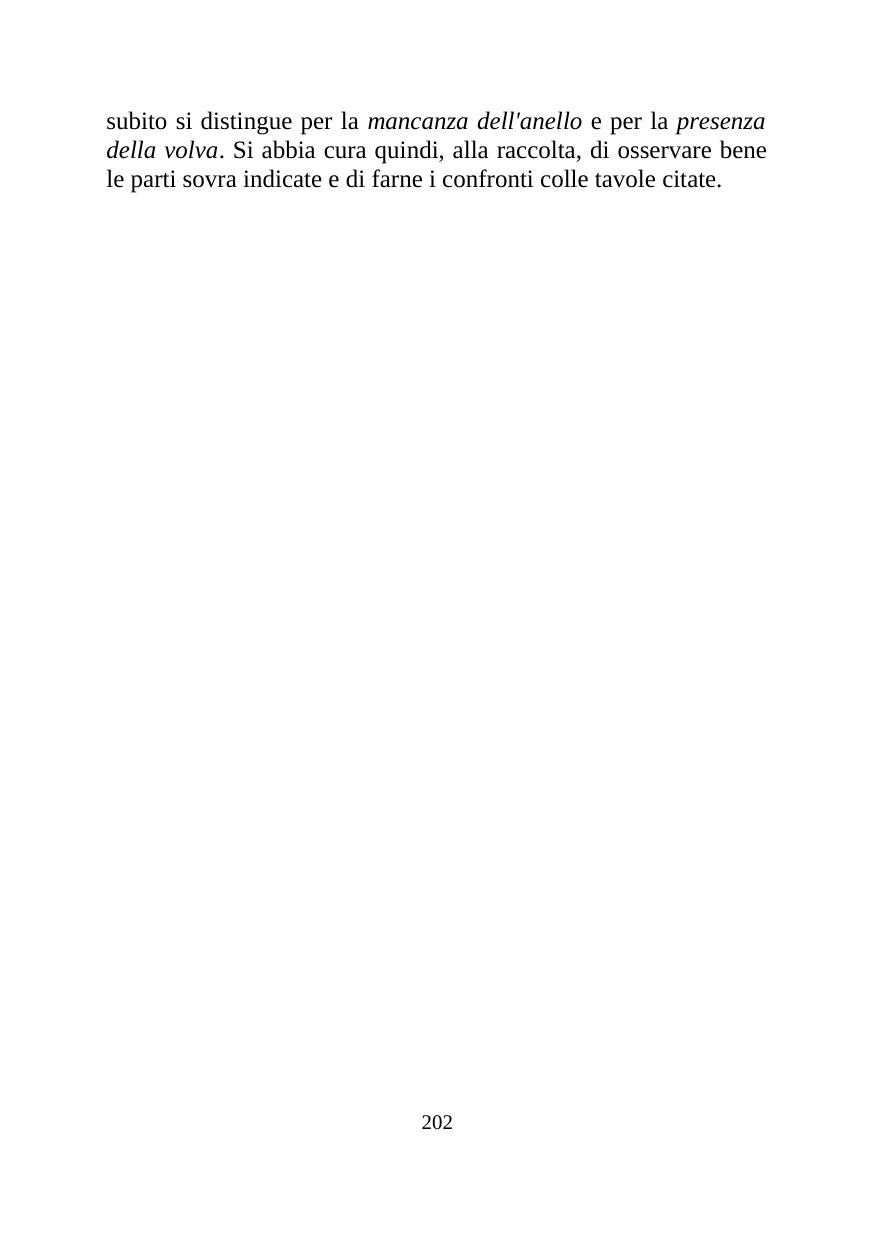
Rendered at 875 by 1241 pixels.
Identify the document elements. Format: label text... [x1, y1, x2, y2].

text subito si distingue per la mancanza dell'anello e per la presenza della volva. Si abbia cura quindi, alla raccolta, di osservare bene le parti sovra indicate e di farne i confronti colle tavole citate. [106, 106, 768, 192]
